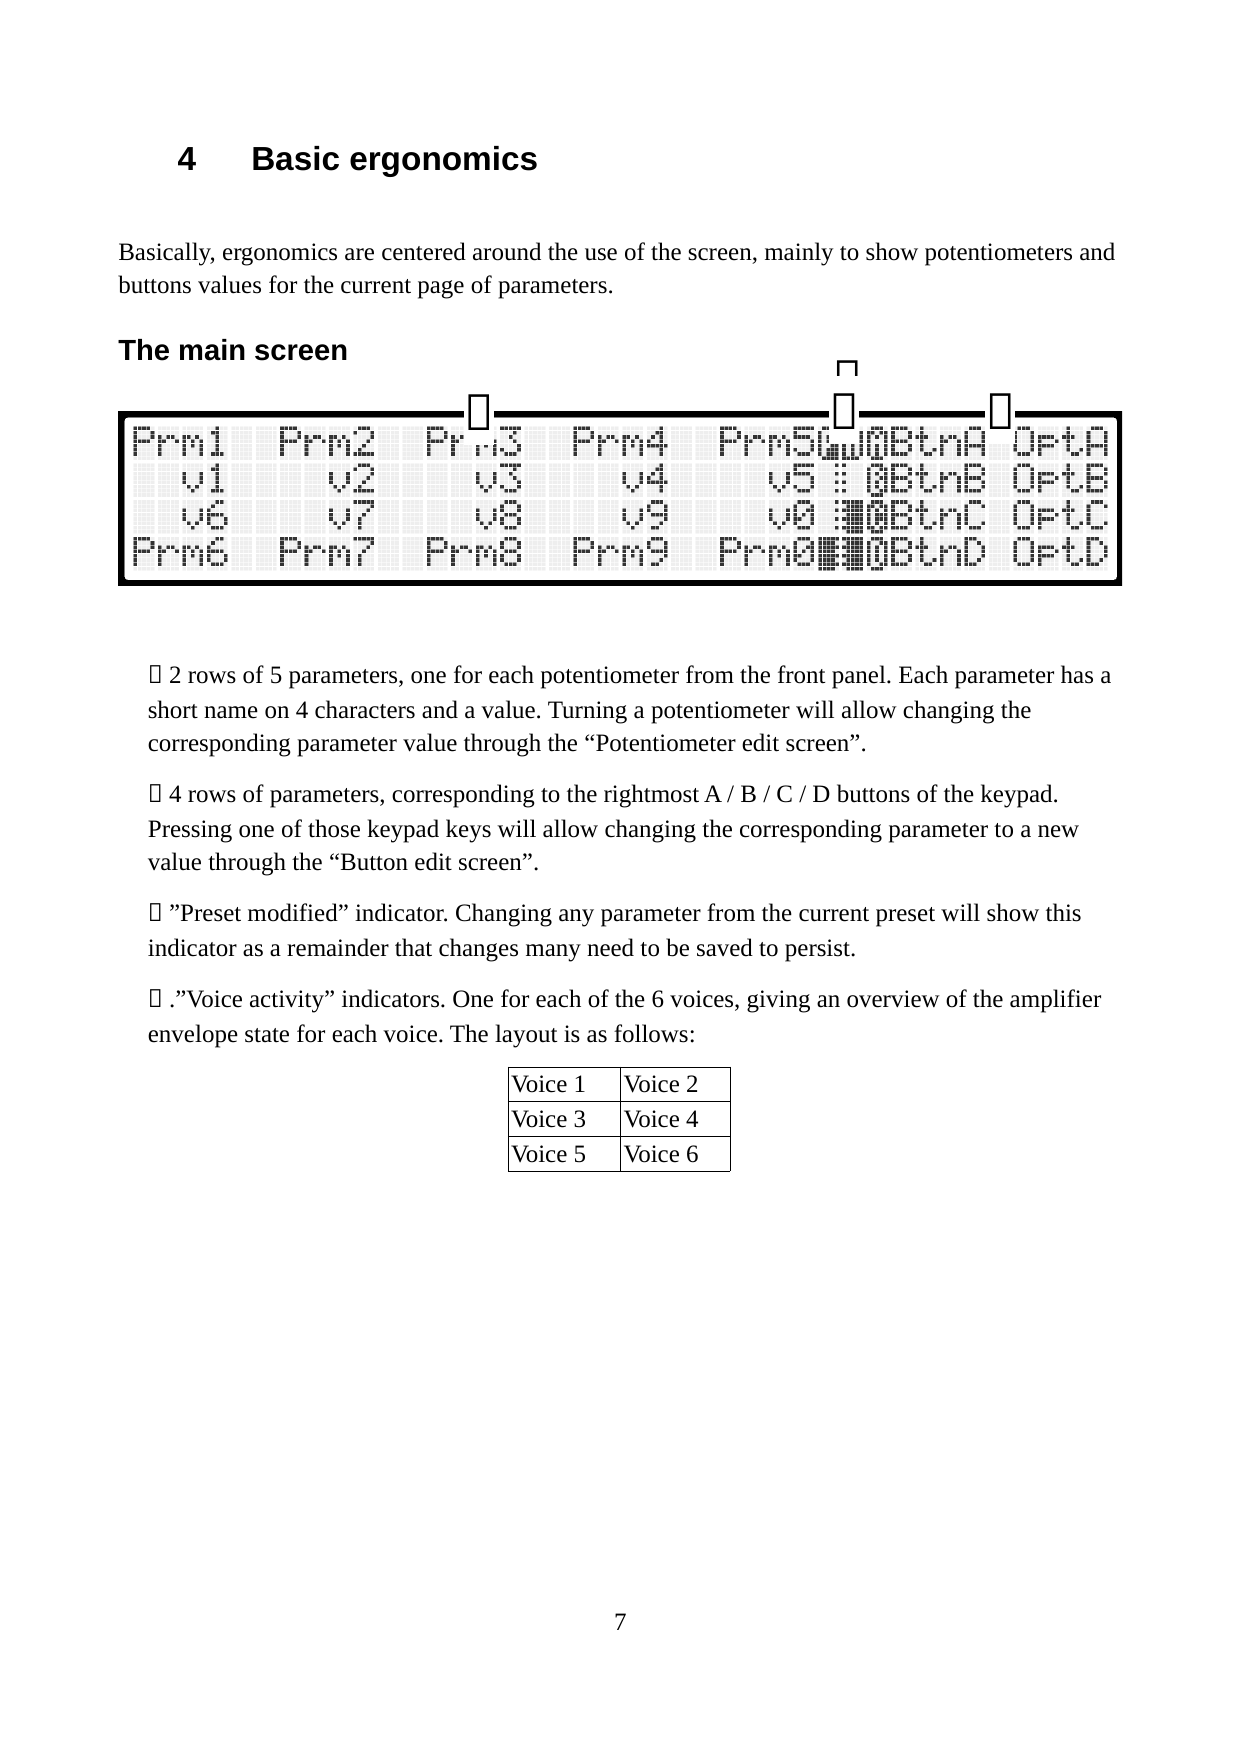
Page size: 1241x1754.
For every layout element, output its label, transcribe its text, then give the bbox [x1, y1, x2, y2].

table_cell Voice 6 [621, 1137, 730, 1171]
picture [470, 411, 486, 427]
table_cell Voice 3 [509, 1102, 620, 1136]
subtitle Basic ergonomics [177, 139, 1122, 177]
picture [118, 411, 1123, 586]
text  2 rows of 5 parameters, one for each potentiometer from the front panel. Each parameter has a short name on 4 characters and a value. Turning a potentiometer will allow changing the corresponding parameter value through the “Potentiometer edit screen”. [148, 657, 1122, 757]
table_cell Voice 4 [621, 1102, 730, 1136]
picture [992, 411, 1008, 426]
table_header Voice 2 [621, 1068, 730, 1101]
picture [836, 411, 852, 426]
text  4 rows of parameters, corresponding to the rightmost A / B / C / D buttons of the keypad. Pressing one of those keypad keys will allow changing the corresponding parameter to a new value through the “Button edit screen”. [148, 776, 1122, 876]
table_header Voice 1 [509, 1068, 620, 1101]
text  ”Preset modified” indicator. Changing any parameter from the current preset will show this indicator as a remainder that changes many need to be saved to persist. [148, 895, 1122, 962]
text Basically, ergonomics are centered around the use of the screen, mainly to show potentiometers and buttons values for the current page of parameters. [118, 237, 1122, 299]
text  .”Voice activity” indicators. One for each of the 6 voices, giving an overview of the amplifier envelope state for each voice. The layout is as follows: [148, 981, 1122, 1048]
table_cell Voice 5 [509, 1137, 620, 1171]
subtitle The main screen [118, 333, 1122, 366]
